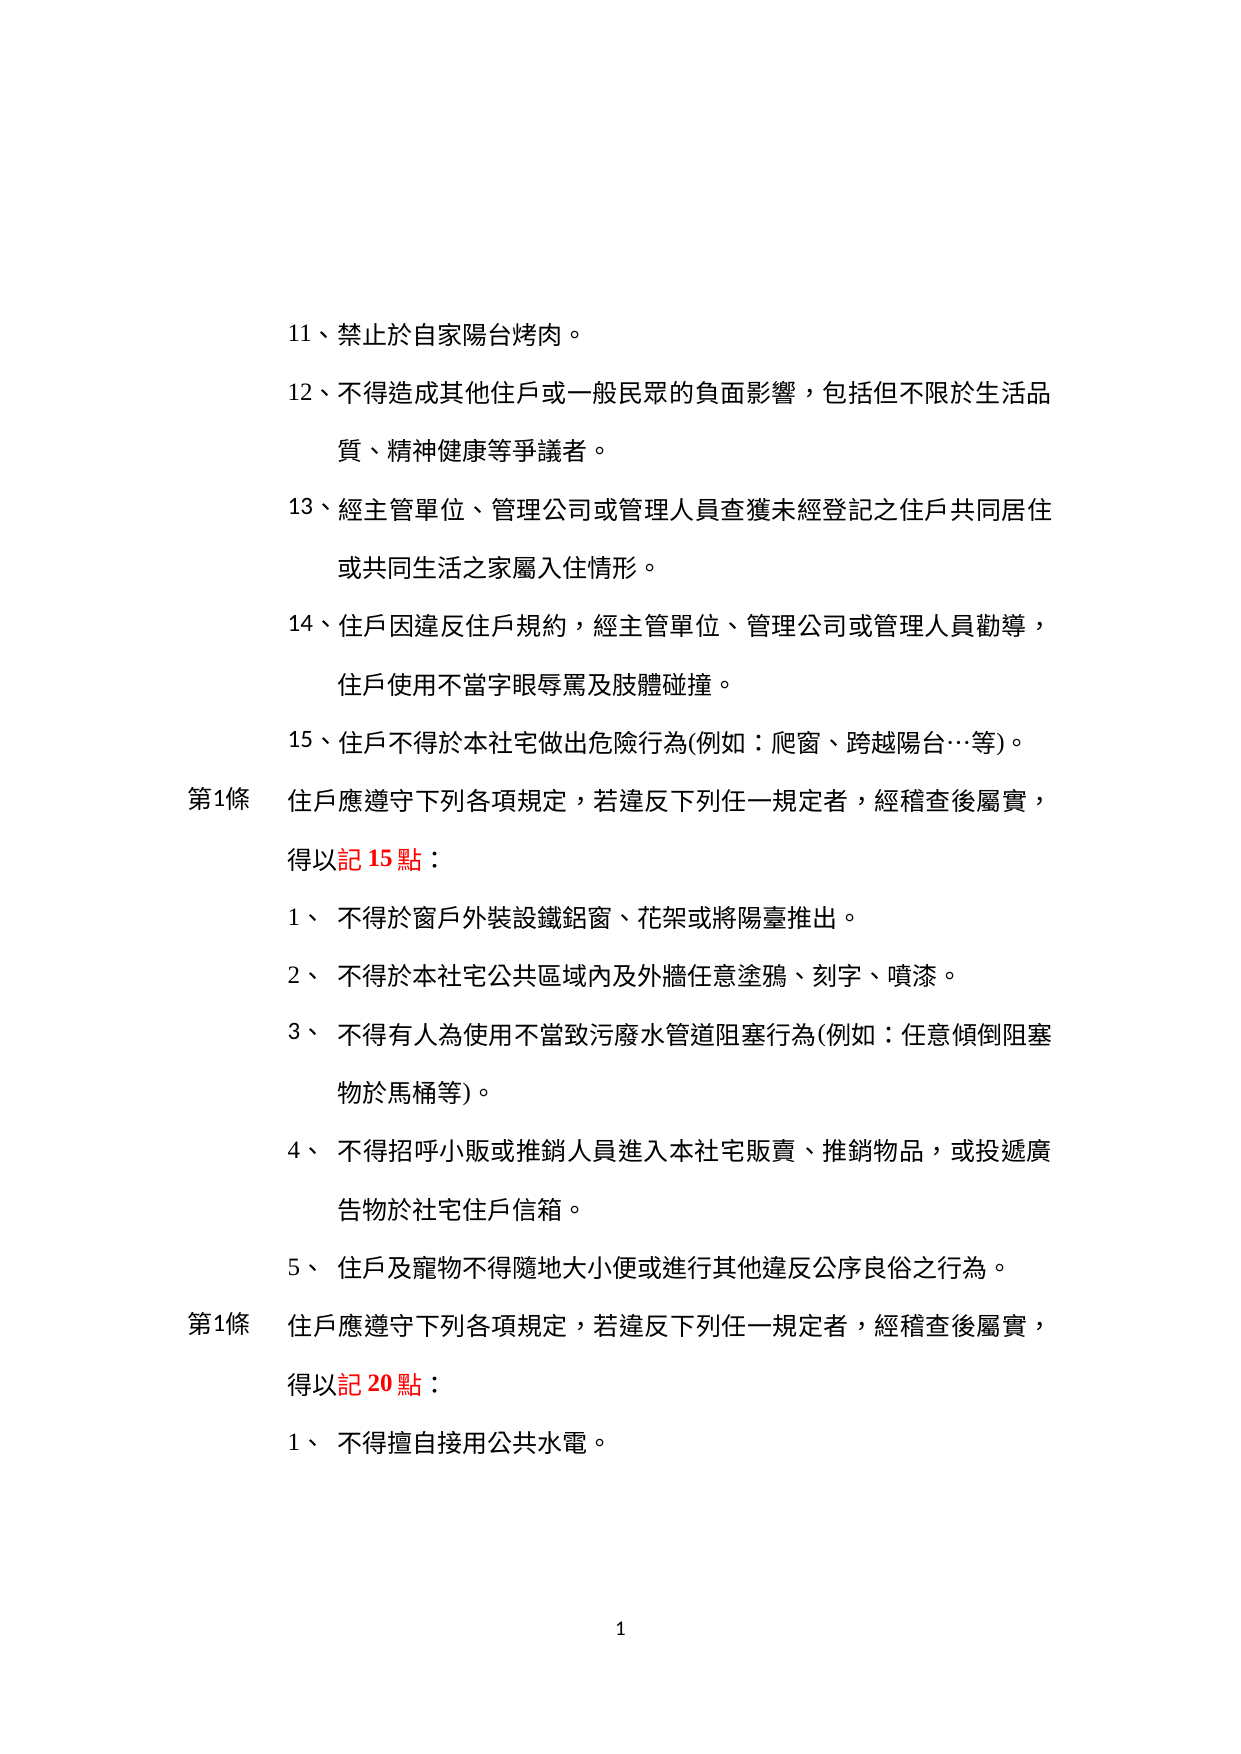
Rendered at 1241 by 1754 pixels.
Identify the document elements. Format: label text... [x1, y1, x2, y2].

list 禁止於自家陽台烤肉。 [287, 294, 1053, 352]
list 不得有人為使用不當致污廢水管道阻塞行為(例如：任意傾倒阻塞物於馬桶等)。 [287, 994, 1053, 1110]
list 不得造成其他住戶或一般民眾的負面影響，包括但不限於生活品質、精神健康等爭議者。 [287, 352, 1053, 469]
list 不得招呼小販或推銷人員進入本社宅販賣、推銷物品，或投遞廣告物於社宅住戶信箱。 [287, 1110, 1053, 1227]
list 住戶不得於本社宅做出危險行為(例如：爬窗、跨越陽台…等)。 [287, 702, 1053, 760]
list 住戶因違反住戶規約，經主管單位、管理公司或管理人員勸導，住戶使用不當字眼辱罵及肢體碰撞。 [287, 585, 1053, 702]
list 住戶應遵守下列各項規定，若違反下列任一規定者，經稽查後屬實，得以記15點： [187, 760, 1053, 877]
list 不得於窗戶外裝設鐵鋁窗、花架或將陽臺推出。 [287, 877, 1053, 935]
list 住戶應遵守下列各項規定，若違反下列任一規定者，經稽查後屬實，得以記20點： [187, 1285, 1053, 1402]
list 不得於本社宅公共區域內及外牆任意塗鴉、刻字、噴漆。 [287, 935, 1053, 994]
list 住戶及寵物不得隨地大小便或進行其他違反公序良俗之行為。 [287, 1227, 1053, 1285]
list 不得擅自接用公共水電。 [287, 1402, 1053, 1460]
list 經主管單位、管理公司或管理人員查獲未經登記之住戶共同居住或共同生活之家屬入住情形。 [287, 469, 1053, 585]
